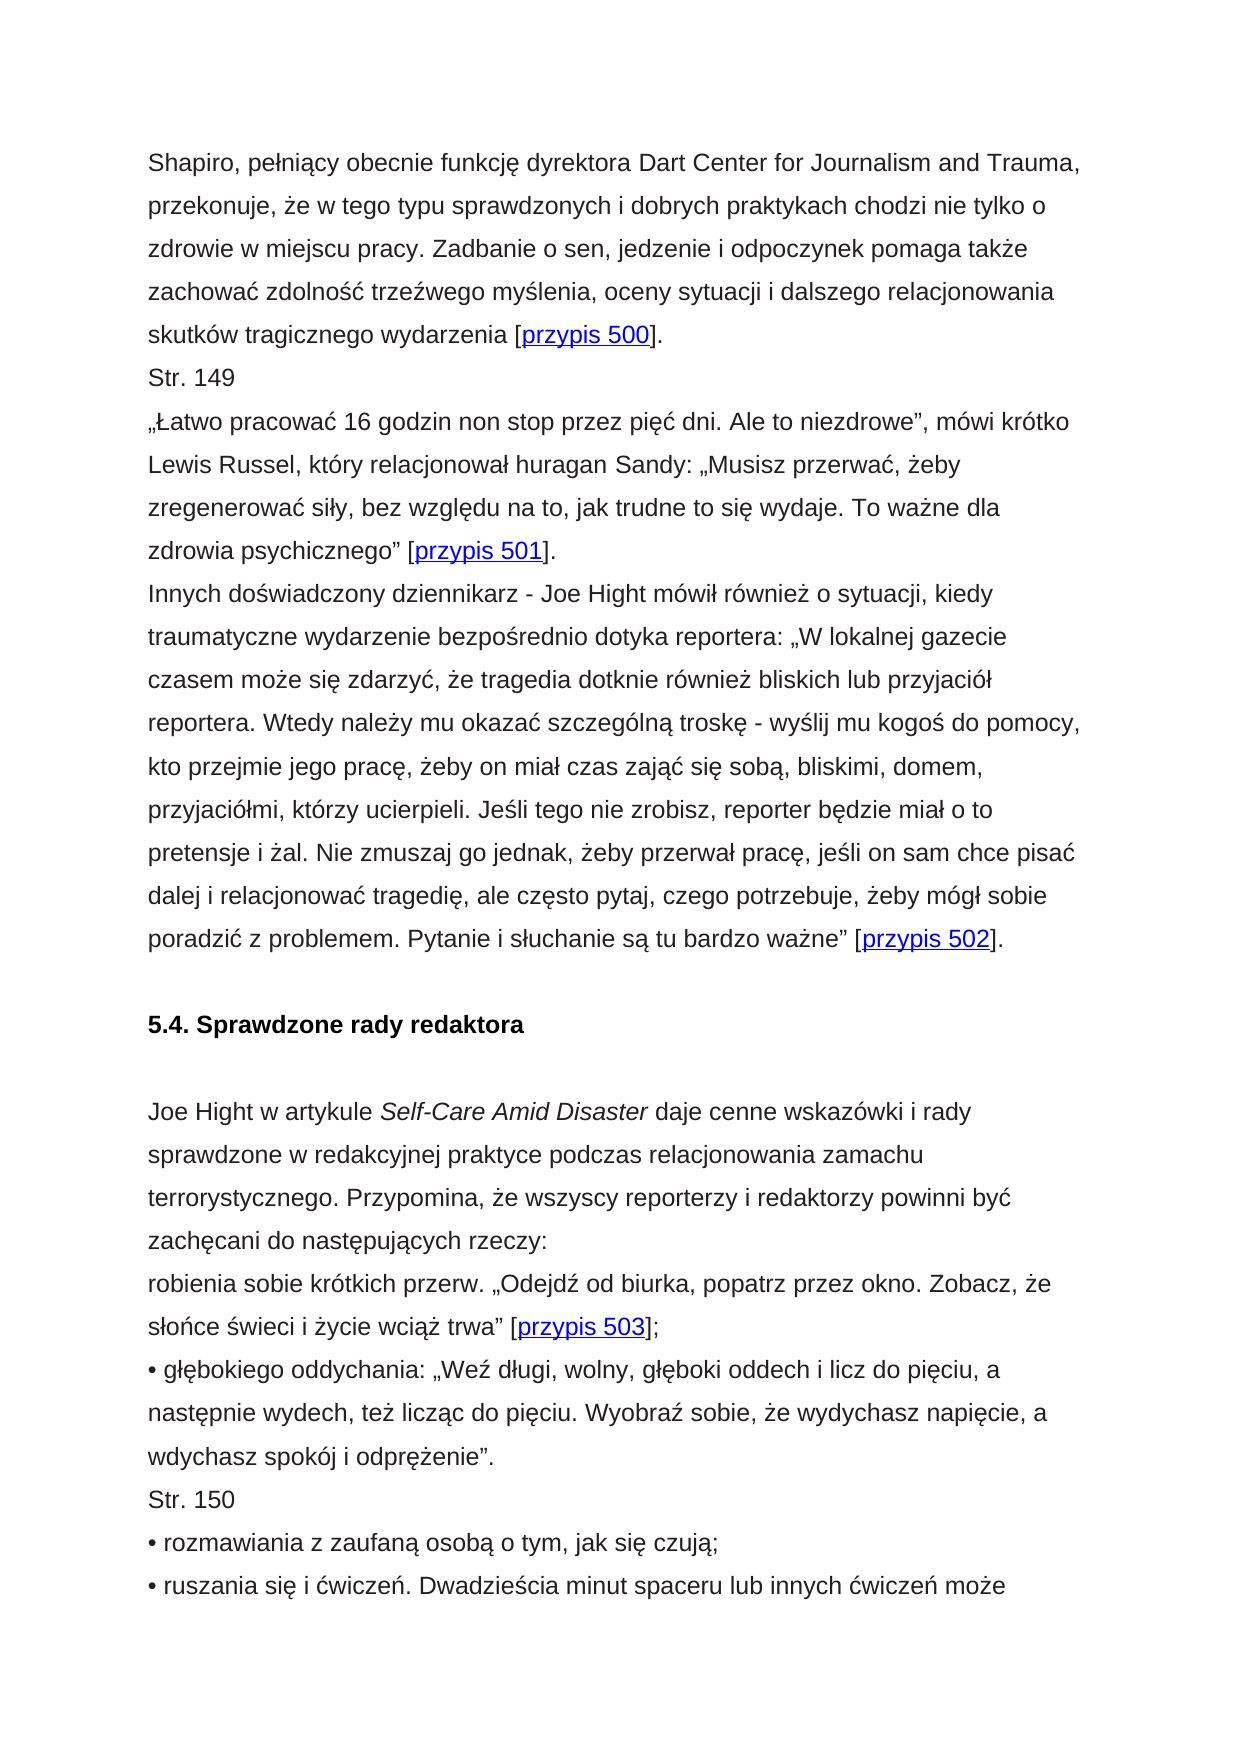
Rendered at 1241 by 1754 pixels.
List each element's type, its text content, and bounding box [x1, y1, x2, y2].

text Joe Hight w artykule Self-Care Amid Disaster daje cenne wskazówki i rady sprawdzone w redakcyjnej praktyce podczas relacjonowania zamachu terrorystycznego. Przypomina, że wszyscy reporterzy i redaktorzy powinni być zachęcani do następujących rzeczy: [148, 1096, 1092, 1254]
text Str. 150 [148, 1484, 1092, 1513]
text Shapiro, pełniący obecnie funkcję dyrektora Dart Center for Journalism and Trauma, przekonuje, że w tego typu sprawdzonych i dobrych praktykach chodzi nie tylko o zdrowie w miejscu pracy. Zadbanie o sen, jedzenie i odpoczynek pomaga także zachować zdolność trzeźwego myślenia, oceny sytuacji i dalszego relacjonowania skutków tragicznego wydarzenia [przypis 500]. [148, 148, 1092, 349]
text robienia sobie krótkich przerw. „Odejdź od biurka, popatrz przez okno. Zobacz, że słońce świeci i życie wciąż trwa” [przypis 503]; [148, 1269, 1092, 1341]
text Innych doświadczony dziennikarz - Joe Hight mówił również o sytuacji, kiedy traumatyczne wydarzenie bezpośrednio dotyka reportera: „W lokalnej gazecie czasem może się zdarzyć, że tragedia dotknie również bliskich lub przyjaciół reportera. Wtedy należy mu okazać szczególną troskę - wyślij mu kogoś do pomocy, kto przejmie jego pracę, żeby on miał czas zająć się sobą, bliskimi, domem, przyjaciółmi, którzy ucierpieli. Jeśli tego nie zrobisz, reporter będzie miał o to pretensje i żal. Nie zmuszaj go jednak, żeby przerwał pracę, jeśli on sam chce pisać dalej i relacjonować tragedię, ale często pytaj, czego potrzebuje, żeby mógł sobie poradzić z problemem. Pytanie i słuchanie są tu bardzo ważne” [przypis 502]. [148, 579, 1092, 953]
text Str. 149 [148, 363, 1092, 392]
subtitle 5.4. Sprawdzone rady redaktora [148, 1010, 1092, 1039]
text „Łatwo pracować 16 godzin non stop przez pięć dni. Ale to niezdrowe”, mówi krótko Lewis Russel, który relacjonował huragan Sandy: „Musisz przerwać, żeby zregenerować siły, bez względu na to, jak trudne to się wydaje. To ważne dla zdrowia psychicznego” [przypis 501]. [148, 406, 1092, 564]
text • głębokiego oddychania: „Weź długi, wolny, głęboki oddech i licz do pięciu, a następnie wydech, też licząc do pięciu. Wyobraź sobie, że wydychasz napięcie, a wdychasz spokój i odprężenie”. [148, 1355, 1092, 1470]
text • rozmawiania z zaufaną osobą o tym, jak się czują; [148, 1528, 1092, 1556]
text • ruszania się i ćwiczeń. Dwadzieścia minut spaceru lub innych ćwiczeń może [148, 1571, 1092, 1599]
